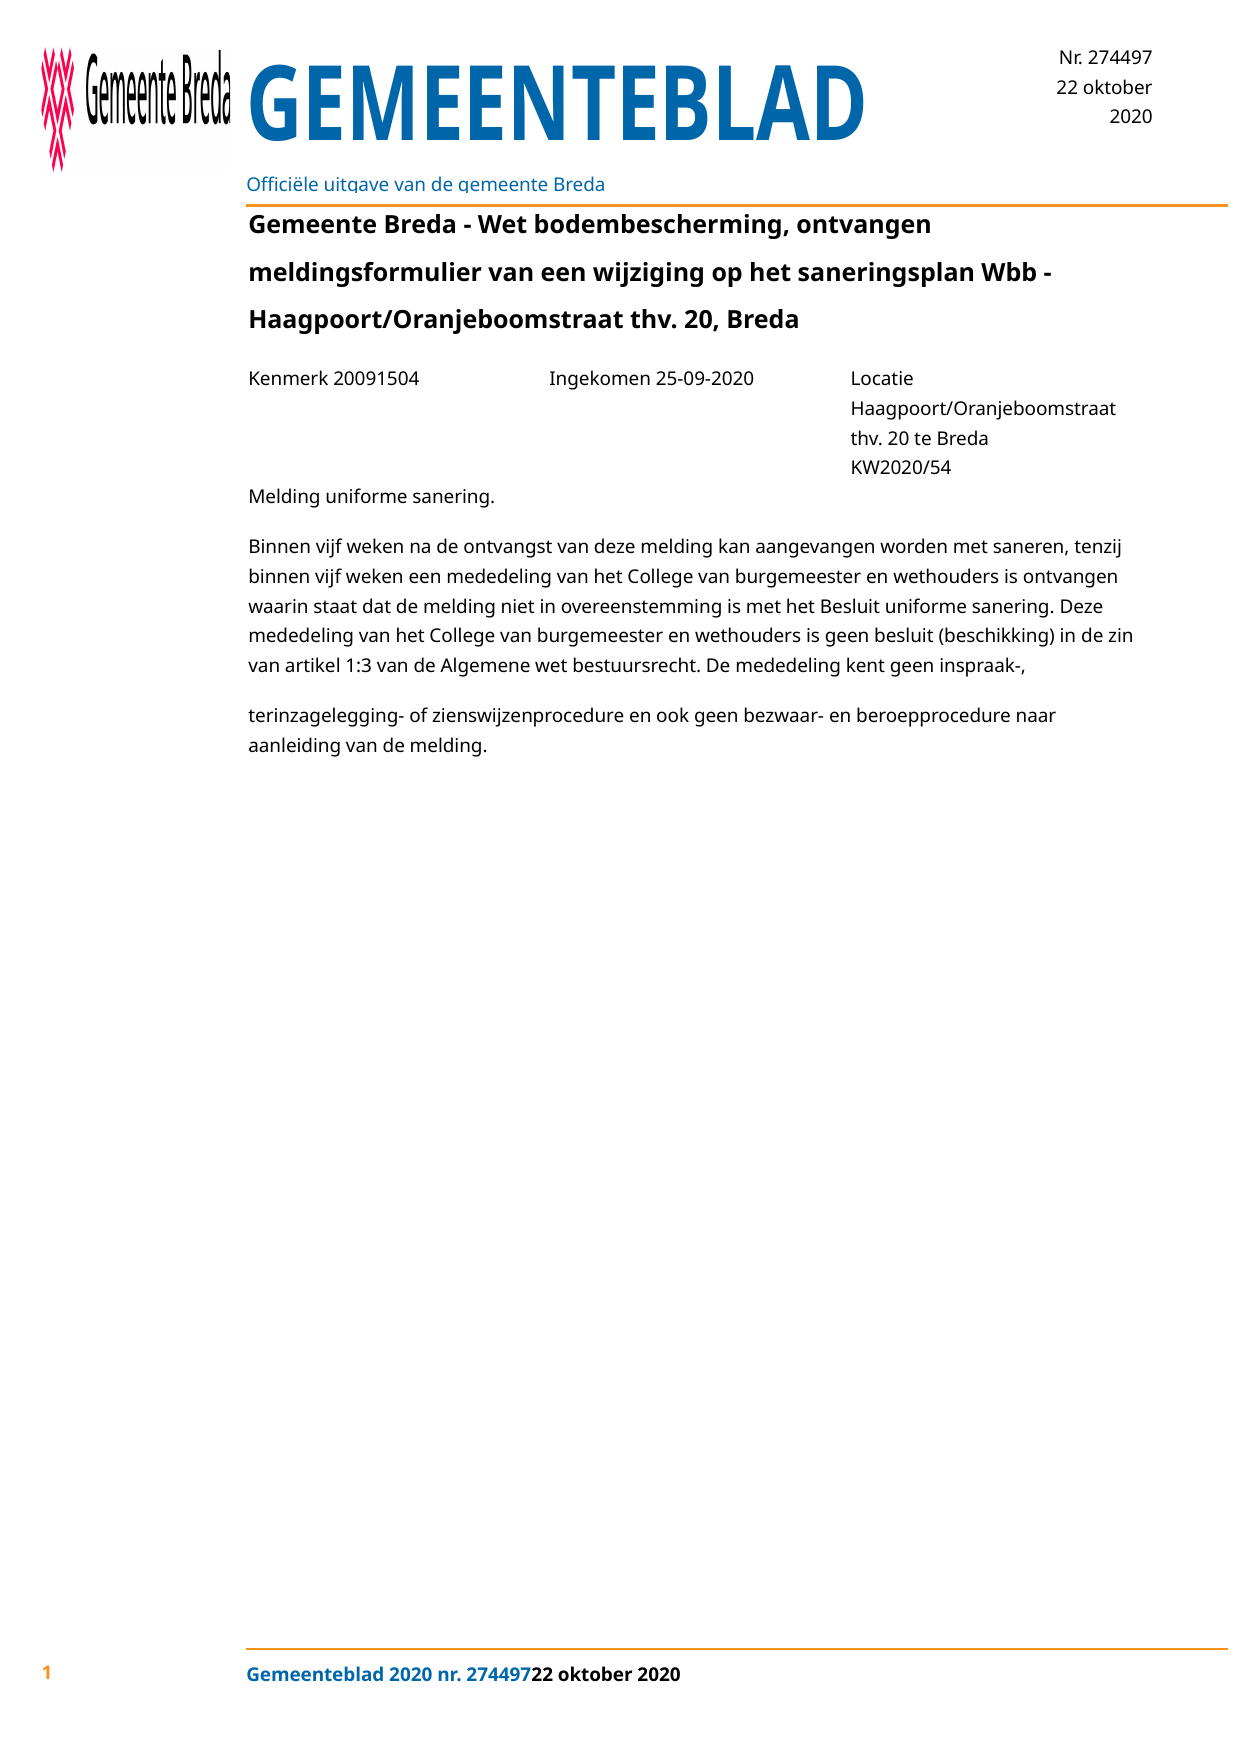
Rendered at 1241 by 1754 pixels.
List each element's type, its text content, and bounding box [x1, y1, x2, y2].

table_header Locatie Haagpoort/Oranjeboomstraat thv. 20 te Breda KW2020/54 [850, 366, 1152, 480]
text Melding uniforme sanering. [248, 483, 1152, 509]
text Binnen vijf weken na de ontvangst van deze melding kan aangevangen worden met saneren, tenzij binnen vijf weken een mededeling van het College van burgemeester en wethouders is ontvangen waarin staat dat de melding niet in overeenstemming is met het Besluit uniforme sanering. Deze mededeling van het College van burgemeester en wethouders is geen besluit (beschikking) in de zin van artikel 1:3 van de Algemene wet bestuursrecht. De mededeling kent geen inspraak-, [248, 534, 1152, 678]
picture [41, 47, 231, 172]
text Gemeente Breda - Wet bodembescherming, ontvangen meldingsformulier van een wijziging op het saneringsplan Wbb - Haagpoort/Oranjeboomstraat thv. 20, Breda [248, 207, 1152, 336]
table_header Ingekomen 25-09-2020 [549, 366, 850, 480]
table_header Kenmerk 20091504 [248, 366, 549, 480]
text terinzagelegging- of zienswijzenprocedure en ook geen bezwaar- en beroepprocedure naar aanleiding van de melding. [248, 702, 1152, 758]
